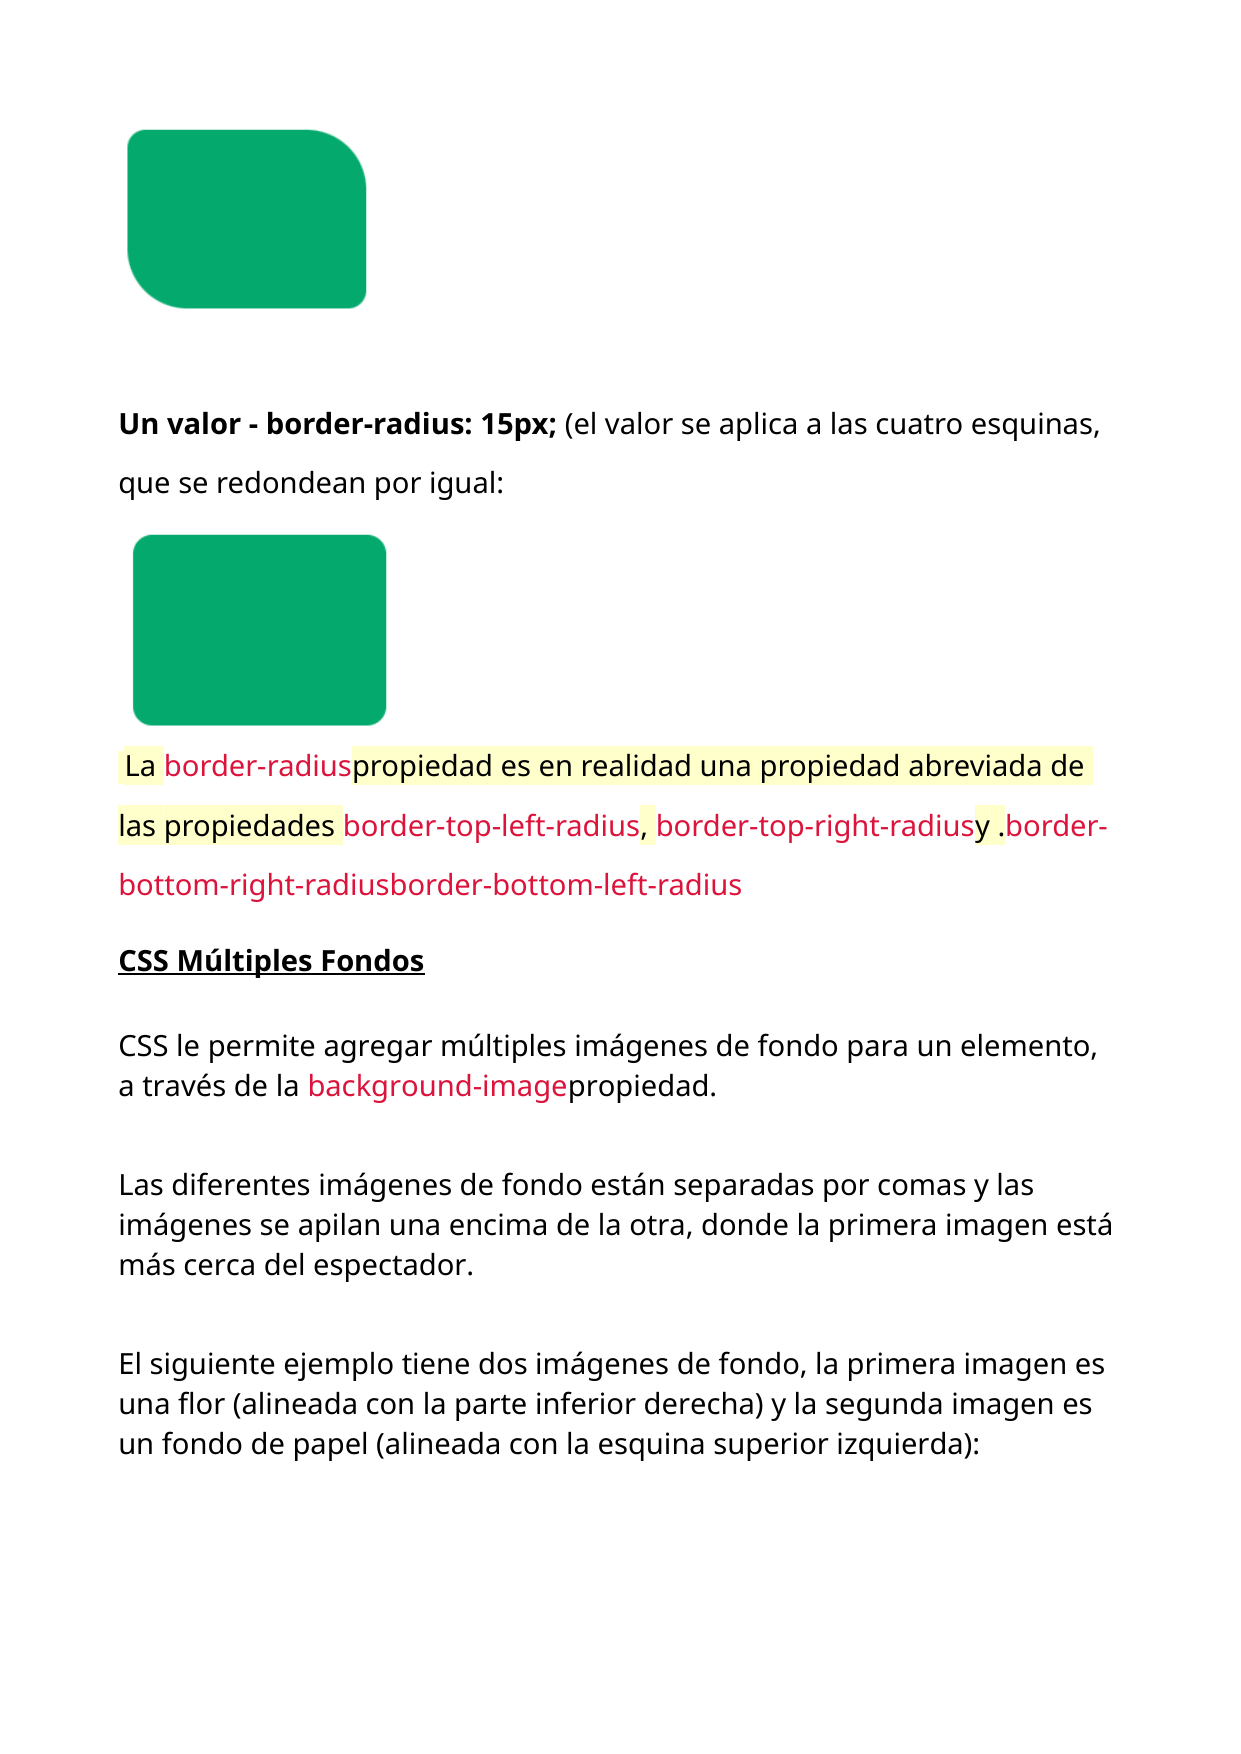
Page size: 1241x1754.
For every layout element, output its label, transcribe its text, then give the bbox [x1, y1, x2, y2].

subtitle CSS Múltiples Fondos [118, 940, 1122, 979]
text Un valor - border-radius: 15px; (el valor se aplica a las cuatro esquinas, que se redondean por igual: [118, 403, 1122, 502]
text La border-radiuspropiedad es en realidad una propiedad abreviada de las propiedades border-top-left-radius, border-top-right-radiusy .border-bottom-right-radiusborder-bottom-left-radius [118, 746, 1122, 904]
text El siguiente ejemplo tiene dos imágenes de fondo, la primera imagen es una flor (alineada con la parte inferior derecha) y la segunda imagen es un fondo de papel (alineada con la esquina superior izquierda): [118, 1343, 1122, 1463]
text CSS le permite agregar múltiples imágenes de fondo para un elemento, a través de la background-imagepropiedad. [118, 1025, 1122, 1104]
text Las diferentes imágenes de fondo están separadas por comas y las imágenes se apilan una encima de la otra, donde la primera imagen está más cerca del espectador. [118, 1164, 1122, 1283]
